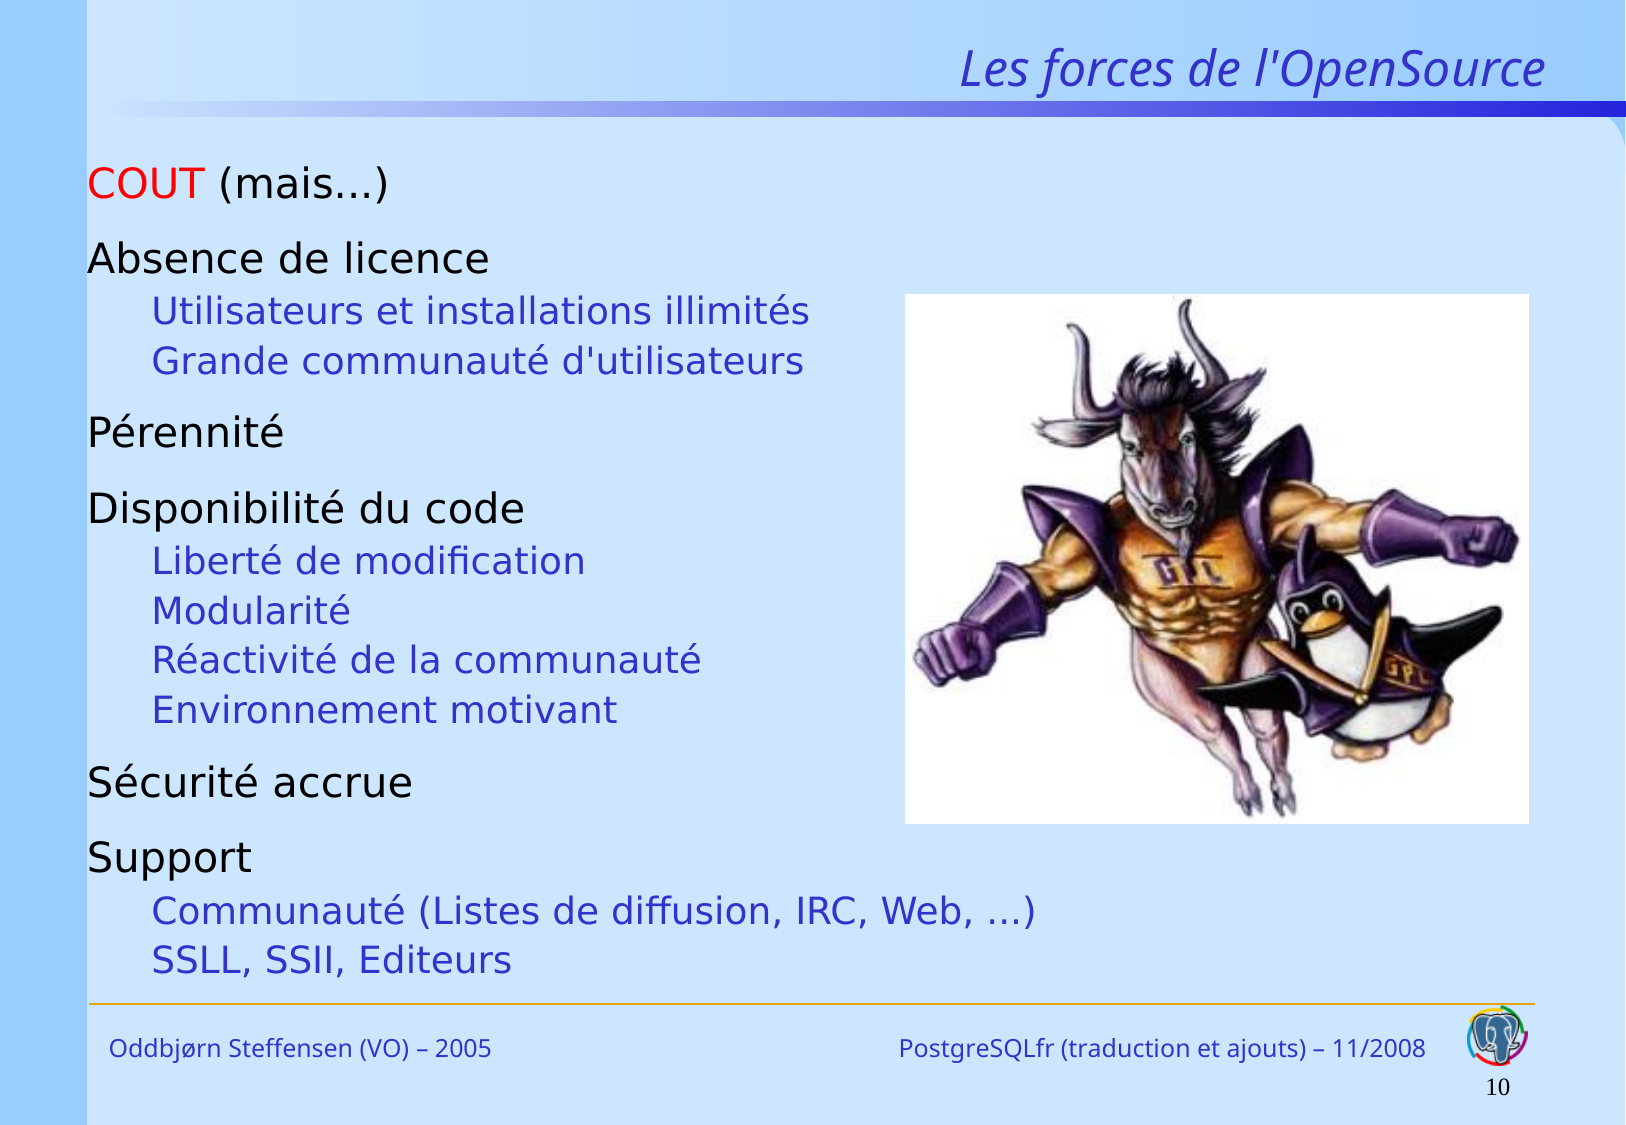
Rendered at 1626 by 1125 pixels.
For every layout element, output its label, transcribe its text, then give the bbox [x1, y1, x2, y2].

picture [1467, 1005, 1528, 1066]
title Les forces de l'OpenSource [370, 35, 1548, 99]
list COUT (mais...) Absence de licence Utilisateurs et installations illimités Grande communauté d'utilisateurs Pérennité Disponibilité du code Liberté de modification Modularité Réactivité de la communauté Environnement motivant Sécurité accrue Support Communauté (Listes de diffusion, IRC, Web, ...) SSLL, SSII, Editeurs [86, 160, 1520, 1002]
picture [905, 294, 1529, 824]
